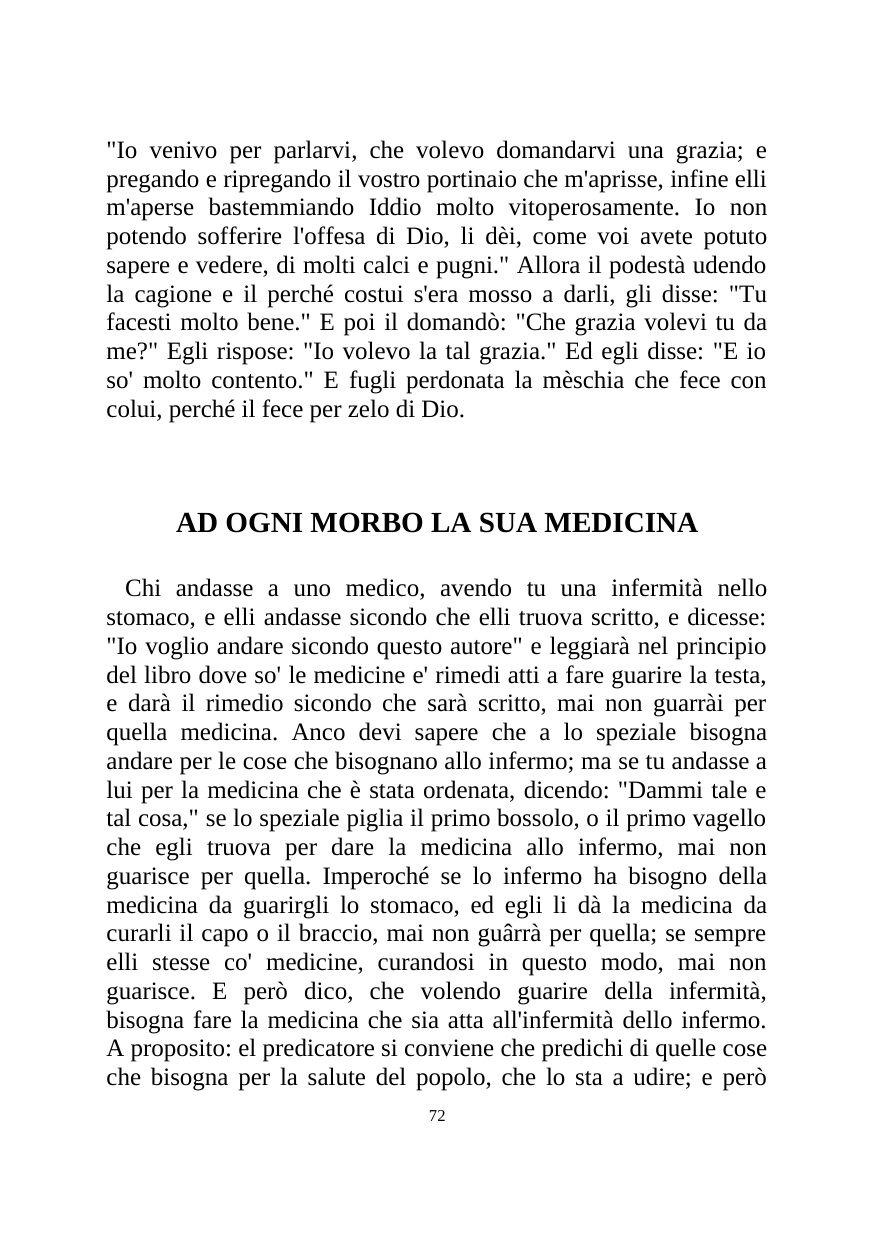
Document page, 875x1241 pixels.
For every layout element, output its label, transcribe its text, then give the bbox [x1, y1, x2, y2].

text "Io venivo per parlarvi, che volevo domandarvi una grazia; e pregando e ripregando il vostro portinaio che m'aprisse, infine elli m'aperse bastemmiando Iddio molto vitoperosamente. Io non potendo sofferire l'offesa di Dio, li dèi, come voi avete potuto sapere e vedere, di molti calci e pugni." Allora il podestà udendo la cagione e il perché costui s'era mosso a darli, gli disse: "Tu facesti molto bene." E poi il domandò: "Che grazia volevi tu da me?" Egli rispose: "Io volevo la tal grazia." Ed egli disse: "E io so' molto contento." E fugli perdonata la mèschia che fece con colui, perché il fece per zelo di Dio. [106, 135, 768, 422]
subtitle AD OGNI MORBO LA SUA MEDICINA [106, 505, 768, 538]
text Chi andasse a uno medico, avendo tu una infermità nello stomaco, e elli andasse sicondo che elli truova scritto, e dicesse: "Io voglio andare sicondo questo autore" e leggiarà nel principio del libro dove so' le medicine e' rimedi atti a fare guarire la testa, e darà il rimedio sicondo che sarà scritto, mai non guarrài per quella medicina. Anco devi sapere che a lo speziale bisogna andare per le cose che bisognano allo infermo; ma se tu andasse a lui per la medicina che è stata ordenata, dicendo: "Dammi tale e tal cosa," se lo speziale piglia il primo bossolo, o il primo vagello che egli truova per dare la medicina allo infermo, mai non guarisce per quella. Imperoché se lo infermo ha bisogno della medicina da guarirgli lo stomaco, ed egli li dà la medicina da curarli il capo o il braccio, mai non guârrà per quella; se sempre elli stesse co' medicine, curandosi in questo modo, mai non guarisce. E però dico, che volendo guarire della infermità, bisogna fare la medicina che sia atta all'infermità dello infermo. A proposito: el predicatore si conviene che predichi di quelle cose che bisogna per la salute del popolo, che lo sta a udire; e però [106, 573, 768, 1091]
